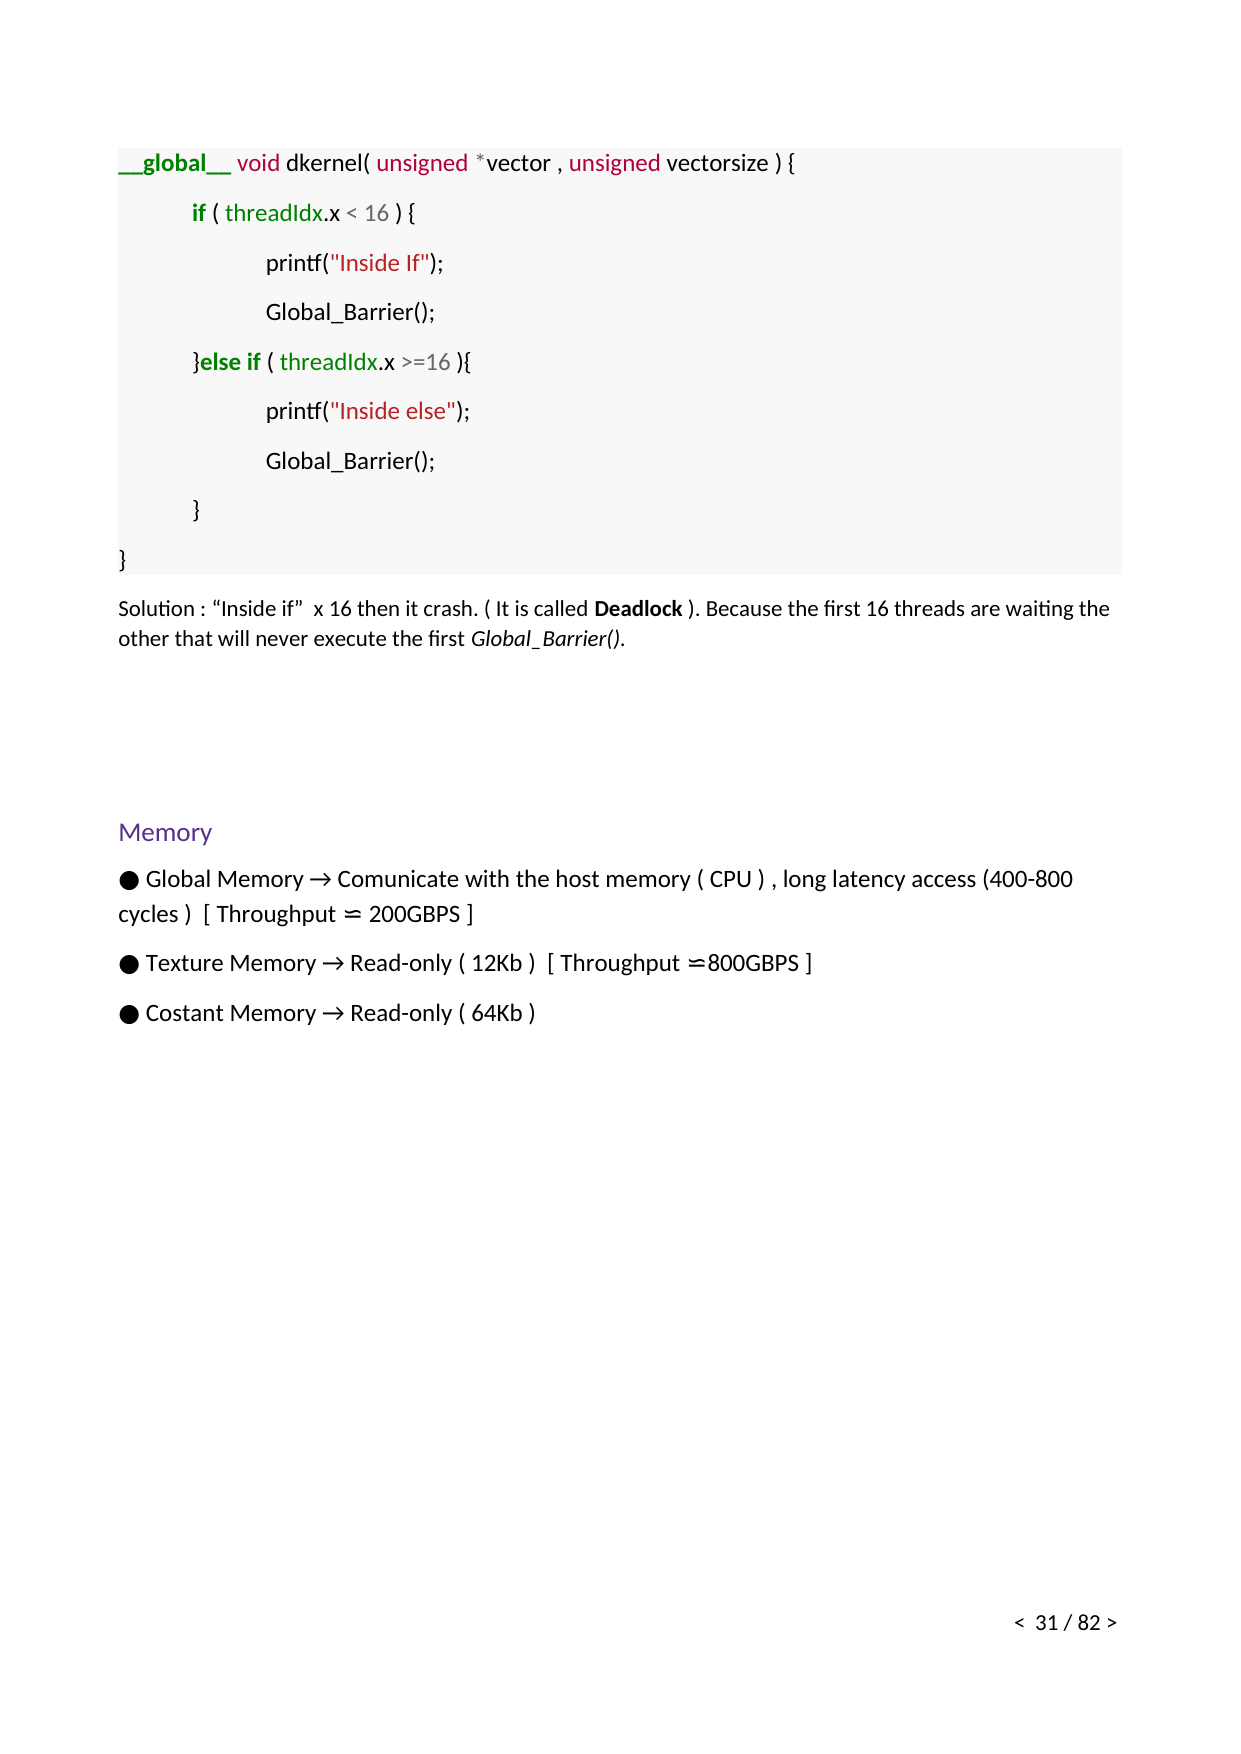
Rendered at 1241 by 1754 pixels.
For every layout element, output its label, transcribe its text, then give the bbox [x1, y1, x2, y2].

subtitle Memory [118, 815, 1122, 848]
text Solution : “Inside if” x 16 then it crash. ( It is called Deadlock ). Because the first 16 threads are waiting the other that will never execute the first Global_Barrier(). [118, 594, 1122, 652]
text printf("Inside else"); [118, 396, 1122, 426]
text __global__ void dkernel( unsigned *vector , unsigned vectorsize ) { [118, 148, 1122, 178]
text Global_Barrier(); [118, 296, 1122, 327]
text } [118, 544, 1122, 575]
text }else if ( threadIdx.x >=16 ){ [118, 346, 1122, 376]
text printf("Inside If"); [118, 247, 1122, 277]
text if ( threadIdx.x < 16 ) { [118, 197, 1122, 228]
text ● Texture Memory → Read-only ( 12Kb ) [ Throughput ⋍800GBPS ] [118, 947, 1122, 978]
text } [118, 495, 1122, 525]
text Global_Barrier(); [118, 445, 1122, 476]
text ● Global Memory → Comunicate with the host memory ( CPU ) , long latency access (400-800 cycles ) [ Throughput ⋍ 200GBPS ] [118, 863, 1122, 928]
text ● Costant Memory → Read-only ( 64Kb ) [118, 997, 1122, 1027]
